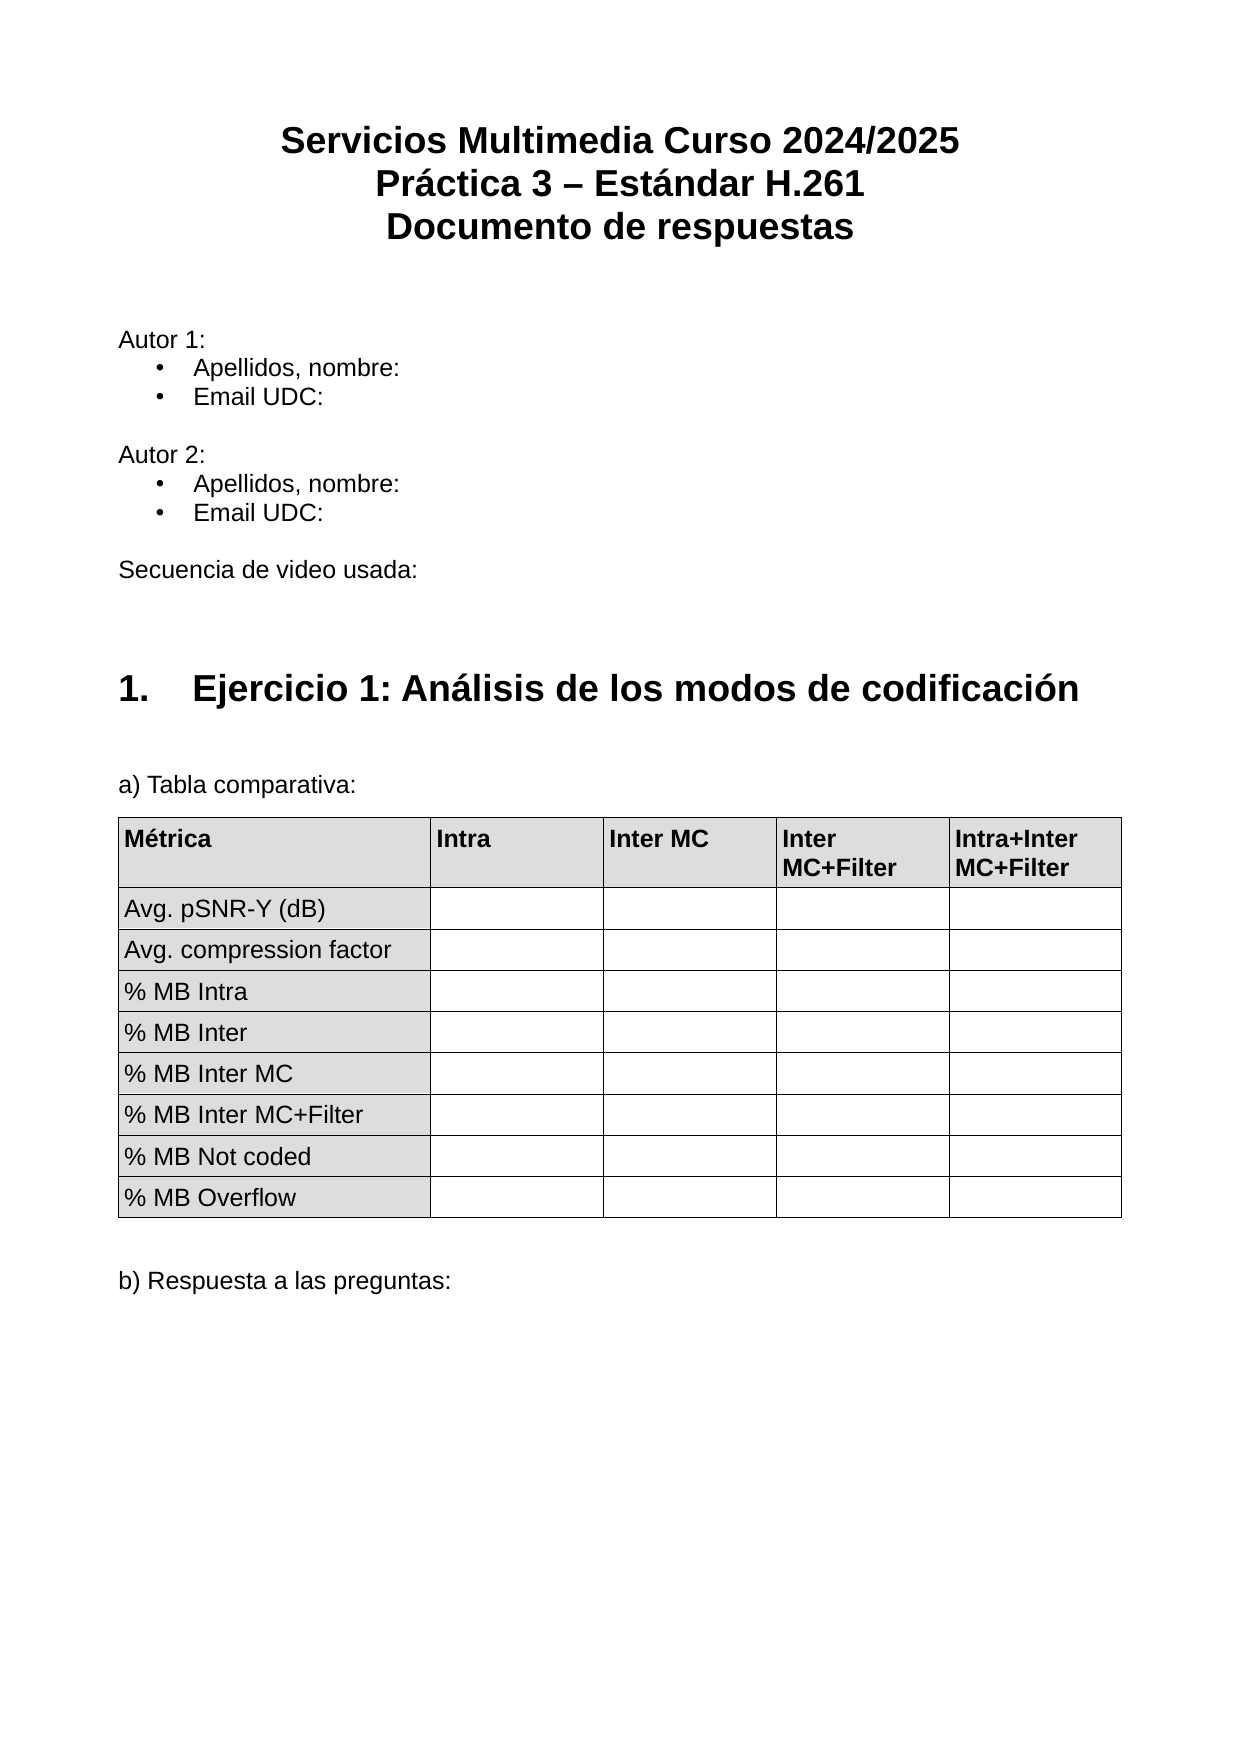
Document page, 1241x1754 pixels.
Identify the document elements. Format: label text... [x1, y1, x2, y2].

table_cell [777, 971, 949, 1011]
table_cell Avg. compression factor [119, 930, 430, 970]
table_cell [604, 1136, 776, 1176]
table_cell % MB Inter MC+Filter [119, 1095, 430, 1135]
table_cell Avg. pSNR-Y (dB) [119, 888, 430, 928]
table_cell [604, 1095, 776, 1135]
table_cell [431, 930, 603, 970]
table_cell % MB Not coded [119, 1136, 430, 1176]
table_header Inter MC [604, 818, 776, 887]
list Email UDC: [156, 382, 1122, 411]
text Autor 2: [118, 440, 1122, 469]
table_cell [604, 888, 776, 928]
text b) Respuesta a las preguntas: [118, 1266, 1122, 1294]
table_cell [777, 1136, 949, 1176]
table_header Métrica [119, 818, 430, 887]
table_cell [777, 930, 949, 970]
table_cell [604, 971, 776, 1011]
table_cell [777, 1012, 949, 1052]
table_cell [431, 1177, 603, 1217]
table_cell [950, 1053, 1121, 1093]
list Email UDC: [156, 497, 1122, 526]
table_cell [950, 1136, 1121, 1176]
table_cell [950, 1177, 1121, 1217]
table_cell [431, 971, 603, 1011]
table_cell [950, 1012, 1121, 1052]
text Servicios Multimedia Curso 2024/2025 [118, 118, 1122, 161]
text Documento de respuestas [118, 204, 1122, 247]
table_cell [950, 888, 1121, 928]
table_cell [777, 888, 949, 928]
table_cell [950, 930, 1121, 970]
table_header Intra+Inter MC+Filter [950, 818, 1121, 887]
table_cell [431, 1136, 603, 1176]
table_cell [950, 1095, 1121, 1135]
table_cell [604, 930, 776, 970]
table_header Inter MC+Filter [777, 818, 949, 887]
table_cell % MB Inter MC [119, 1053, 430, 1093]
text a) Tabla comparativa: [118, 769, 1122, 798]
table_cell [604, 1177, 776, 1217]
table_cell [431, 1053, 603, 1093]
table_cell [777, 1177, 949, 1217]
table_cell [777, 1095, 949, 1135]
text Secuencia de video usada: [118, 555, 1122, 584]
text Autor 1: [118, 325, 1122, 353]
table_cell [604, 1053, 776, 1093]
list Apellidos, nombre: [156, 353, 1122, 382]
subtitle Ejercicio 1: Análisis de los modos de codificación [118, 666, 1122, 709]
table_cell [431, 888, 603, 928]
table_cell % MB Inter [119, 1012, 430, 1052]
table_cell % MB Intra [119, 971, 430, 1011]
table_cell [431, 1095, 603, 1135]
list Apellidos, nombre: [156, 469, 1122, 497]
table_cell [950, 971, 1121, 1011]
table_cell % MB Overflow [119, 1177, 430, 1217]
table_cell [777, 1053, 949, 1093]
table_cell [431, 1012, 603, 1052]
table_header Intra [431, 818, 603, 887]
table_cell [604, 1012, 776, 1052]
text Práctica 3 – Estándar H.261 [118, 161, 1122, 204]
